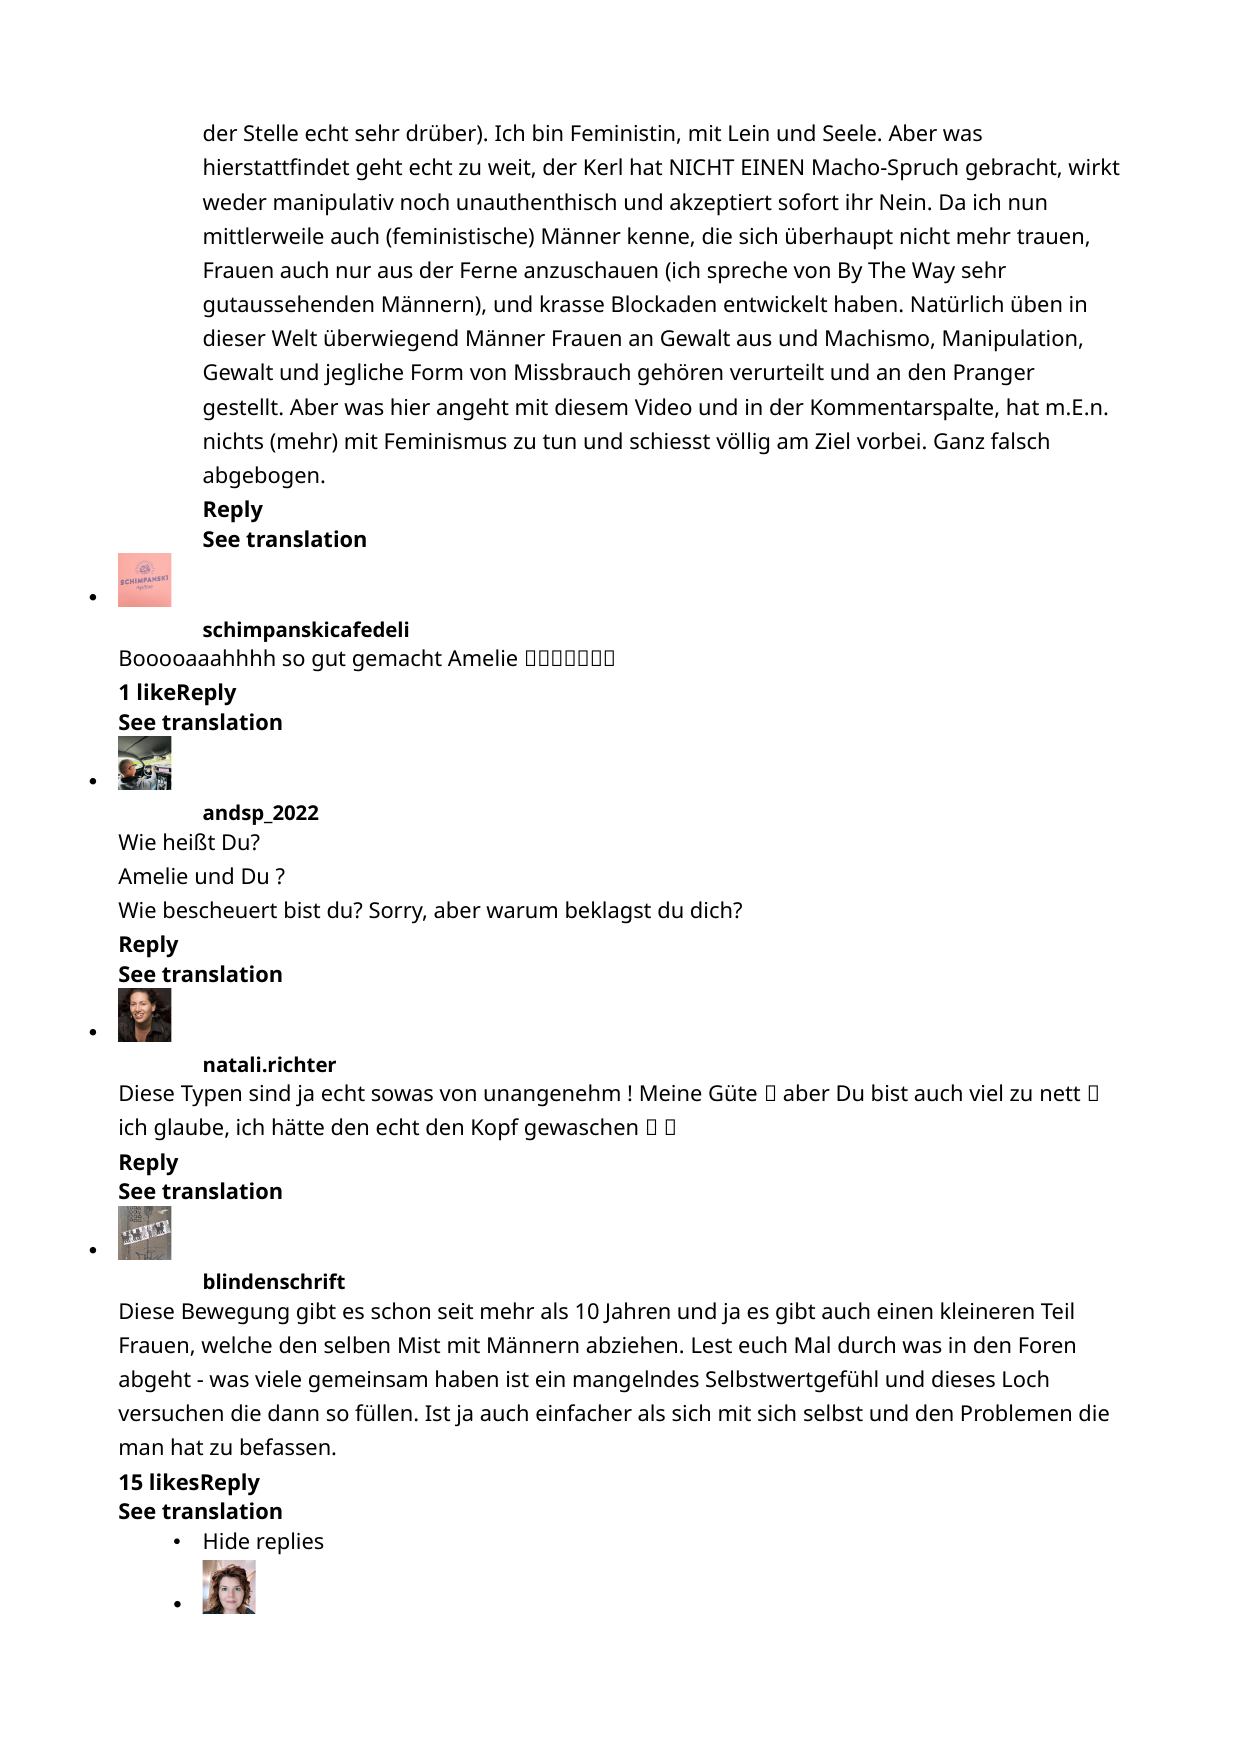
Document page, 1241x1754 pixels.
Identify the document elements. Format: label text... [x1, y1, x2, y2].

list Reply [118, 1146, 1122, 1176]
list Diese Bewegung gibt es schon seit mehr als 10 Jahren und ja es gibt auch einen kleineren Teil Frauen, welche den selben Mist mit Männern abziehen. Lest euch Mal durch was in den Foren abgeht - was viele gemeinsam haben ist ein mangelndes Selbstwertgefühl und dieses Loch versuchen die dann so füllen. Ist ja auch einfacher als sich mit sich selbst und den Problemen die man hat zu befassen. [118, 1296, 1122, 1462]
list der Stelle echt sehr drüber). Ich bin Feministin, mit Lein und Seele. Aber was hierstattfindet geht echt zu weit, der Kerl hat NICHT EINEN Macho-Spruch gebracht, wirkt weder manipulativ noch unauthenthisch und akzeptiert sofort ihr Nein. Da ich nun mittlerweile auch (feministische) Männer kenne, die sich überhaupt nicht mehr trauen, Frauen auch nur aus der Ferne anzuschauen (ich spreche von By The Way sehr gutaussehenden Männern), und krasse Blockaden entwickelt haben. Natürlich üben in dieser Welt überwiegend Männer Frauen an Gewalt aus und Machismo, Manipulation, Gewalt und jegliche Form von Missbrauch gehören verurteilt und an den Pranger gestellt. Aber was hier angeht mit diesem Video und in der Kommentarspalte, hat m.E.n. nichts (mehr) mit Feminismus zu tun und schiesst völlig am Ziel vorbei. Ganz falsch abgebogen. [173, 118, 1122, 489]
subtitle blindenschrift [173, 1268, 1116, 1296]
list 15 likesReply [118, 1466, 1122, 1496]
subtitle natali.richter [173, 1050, 1116, 1078]
list Hide replies [173, 1526, 1122, 1556]
picture [118, 1206, 172, 1260]
list Reply [118, 929, 1122, 959]
list See translation [118, 1176, 1109, 1206]
list Booooaaahhhh so gut gemacht Amelie 👏👏👏👏👏👏👏 [118, 643, 1122, 673]
list Wie heißt Du? Amelie und Du ? Wie bescheuert bist du? Sorry, aber warum beklagst du dich? [118, 826, 1122, 924]
list See translation [118, 1496, 1109, 1526]
picture [118, 553, 172, 607]
subtitle andsp_2022 [173, 799, 1116, 826]
list Diese Typen sind ja echt sowas von unangenehm ! Meine Güte 😤 aber Du bist auch viel zu nett 😬 ich glaube, ich hätte den echt den Kopf gewaschen 🧼 🤨 [118, 1078, 1122, 1142]
list Reply [173, 494, 1122, 524]
list See translation [118, 707, 1109, 737]
picture [118, 988, 172, 1042]
list See translation [173, 524, 1109, 553]
list 1 likeReply [118, 677, 1122, 707]
list See translation [118, 959, 1109, 988]
subtitle schimpanskicafedeli [173, 615, 1116, 643]
picture [202, 1560, 256, 1614]
picture [118, 736, 172, 790]
